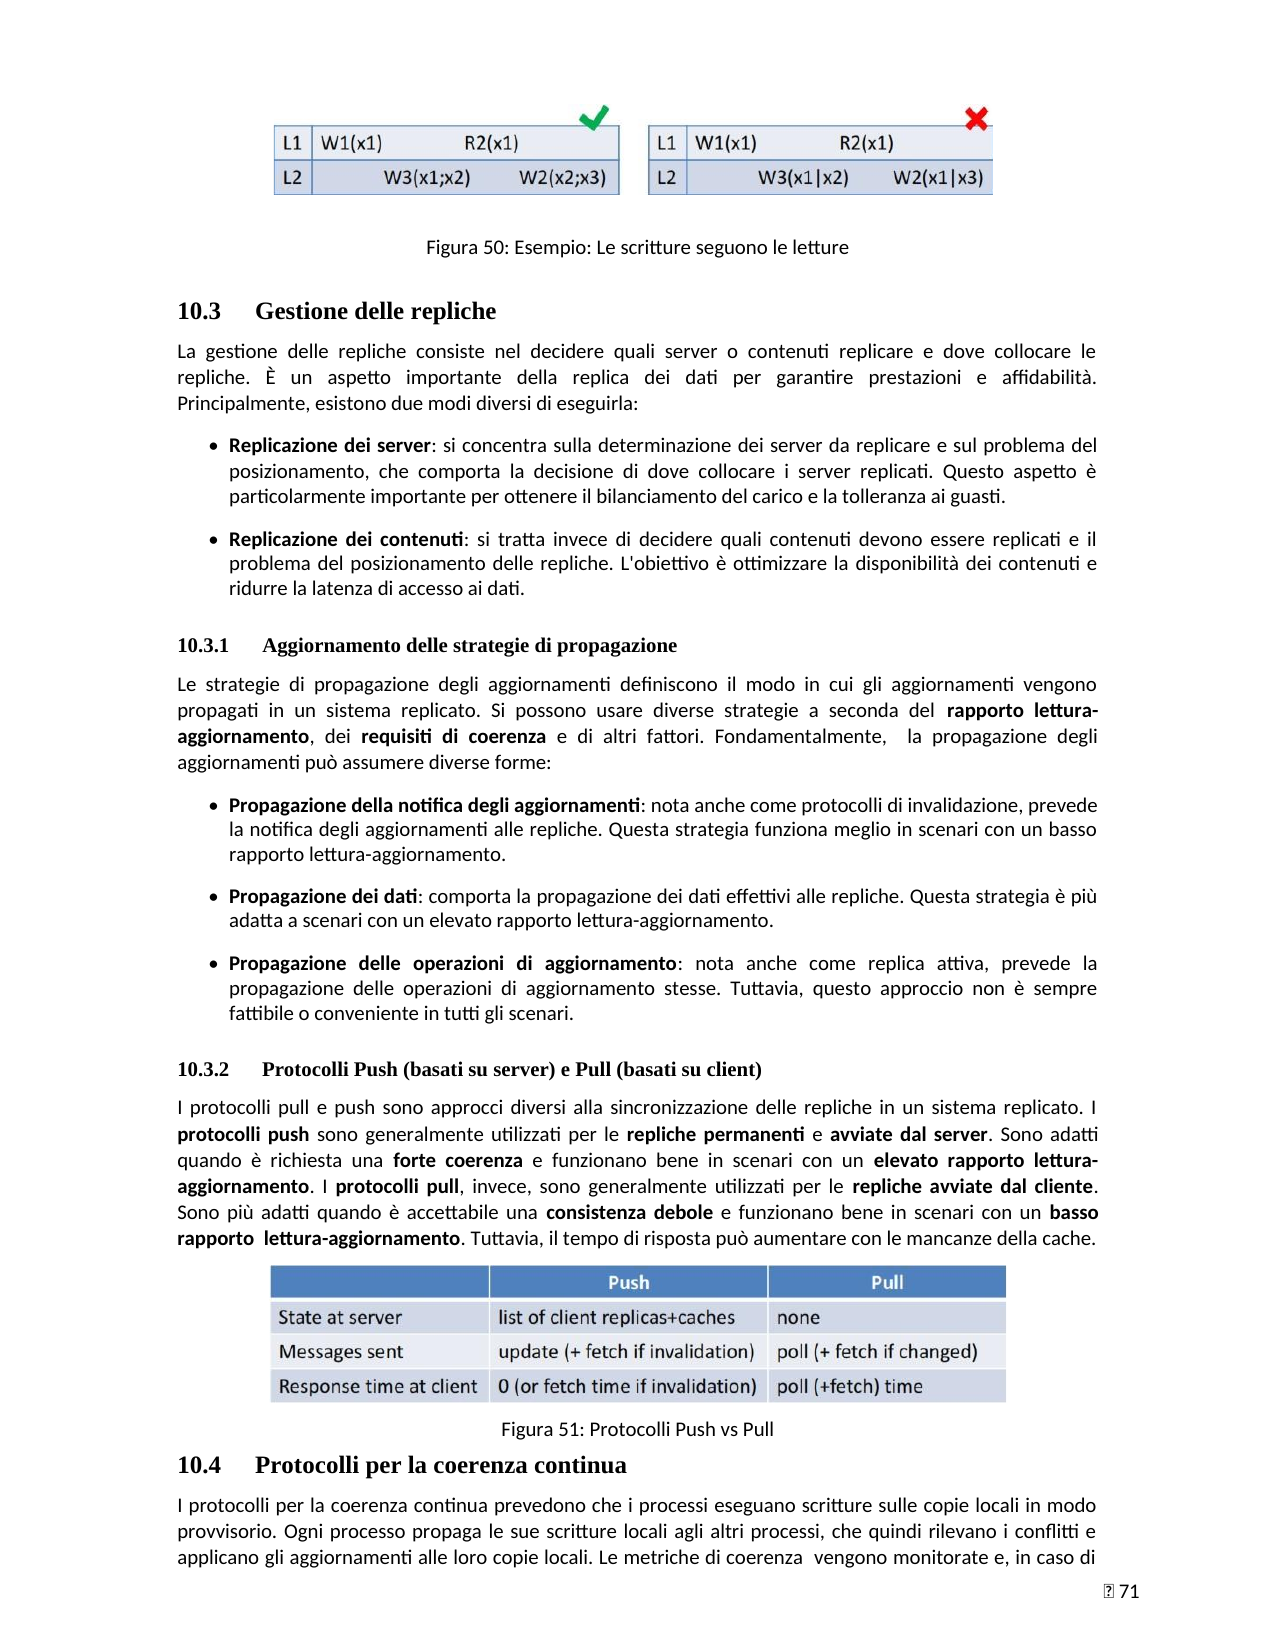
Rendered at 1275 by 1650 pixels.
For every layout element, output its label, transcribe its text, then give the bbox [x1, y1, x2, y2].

text Le strategie di propagazione degli aggiornamenti definiscono il modo in cui gli aggiornamenti vengono propagati in un sistema replicato. Si possono usare diverse strategie a seconda del rapporto lettura-aggiornamento, dei requisiti di coerenza e di altri fattori. Fondamentalmente, la propagazione degli aggiornamenti può assumere diverse forme: [177, 671, 1098, 775]
list Replicazione dei server: si concentra sulla determinazione dei server da replicare e sul problema del posizionamento, che comporta la decisione di dove collocare i server replicati. Questo aspetto è particolarmente importante per ottenere il bilanciamento del carico e la tolleranza ai guasti. [208, 433, 1098, 509]
subtitle Aggiornamento delle strategie di propagazione [177, 633, 1139, 657]
text I protocolli pull e push sono approcci diversi alla sincronizzazione delle repliche in un sistema replicato. I protocolli push sono generalmente utilizzati per le repliche permanenti e avviate dal server. Sono adatti quando è richiesta una forte coerenza e funzionano bene in scenari con un elevato rapporto lettura- aggiornamento. I protocolli pull, invece, sono generalmente utilizzati per le repliche avviate dal cliente. Sono più adatti quando è accettabile una consistenza debole e funzionano bene in scenari con un basso rapporto lettura-aggiornamento. Tuttavia, il tempo di risposta può aumentare con le mancanze della cache. [177, 1094, 1099, 1251]
text Figura 50: Esempio: Le scritture seguono le letture [136, 234, 1139, 259]
list Propagazione dei dati: comporta la propagazione dei dati effettivi alle repliche. Questa strategia è più adatta a scenari con un elevato rapporto lettura-aggiornamento. [208, 885, 1098, 933]
text La gestione delle repliche consiste nel decidere quali server o contenuti replicare e dove collocare le repliche. È un aspetto importante della replica dei dati per garantire prestazioni e affidabilità. Principalmente, esistono due modi diversi di eseguirla: [177, 338, 1098, 416]
subtitle Protocolli per la coerenza continua [177, 1450, 1139, 1479]
text I protocolli per la coerenza continua prevedono che i processi eseguano scritture sulle copie locali in modo provvisorio. Ogni processo propaga le sue scritture locali agli altri processi, che quindi rilevano i conflitti e applicano gli aggiornamenti alle loro copie locali. Le metriche di coerenza vengono monitorate e, in caso di [177, 1492, 1099, 1570]
subtitle Gestione delle repliche [177, 296, 1139, 325]
picture [269, 1265, 1007, 1403]
text Figura 51: Protocolli Push vs Pull [177, 1417, 1099, 1442]
list Propagazione delle operazioni di aggiornamento: nota anche come replica attiva, prevede la propagazione delle operazioni di aggiornamento stesse. Tuttavia, questo approccio non è sempre fattibile o conveniente in tutti gli scenari. [208, 950, 1098, 1025]
list Replicazione dei contenuti: si tratta invece di decidere quali contenuti devono essere replicati e il problema del posizionamento delle repliche. L'obiettivo è ottimizzare la disponibilità dei contenuti e ridurre la latenza di accesso ai dati. [208, 526, 1098, 601]
picture [273, 104, 993, 195]
list Propagazione della notifica degli aggiornamenti: nota anche come protocolli di invalidazione, prevede la notifica degli aggiornamenti alle repliche. Questa strategia funziona meglio in scenari con un basso rapporto lettura-aggiornamento. [208, 792, 1098, 867]
subtitle Protocolli Push (basati su server) e Pull (basati su client) [177, 1057, 1139, 1081]
